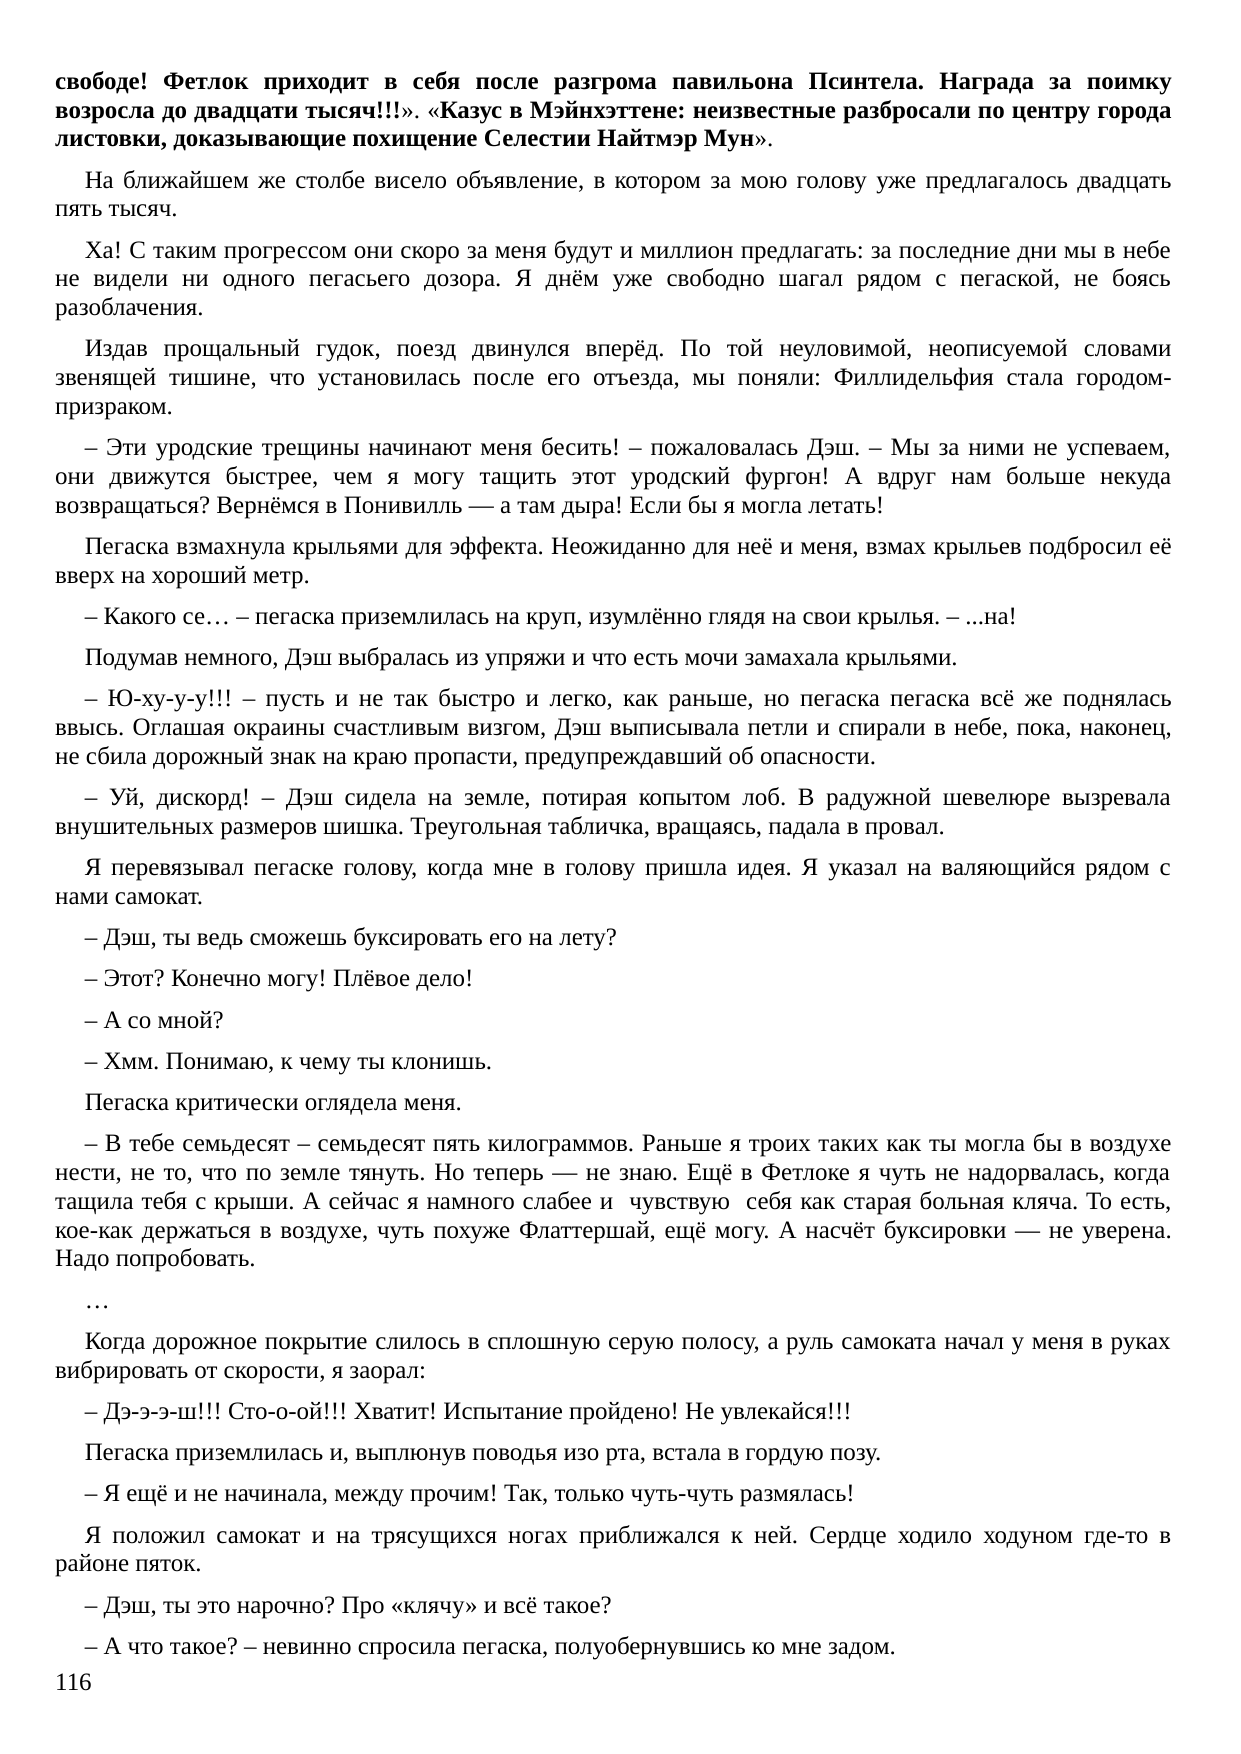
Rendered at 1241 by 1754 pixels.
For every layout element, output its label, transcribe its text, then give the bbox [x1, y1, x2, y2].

text – Ю-ху-у-у!!! – пусть и не так быстро и легко, как раньше, но пегаска пегаска всё же поднялась ввысь. Оглашая окраины счастливым визгом, Дэш выписывала петли и спирали в небе, пока, наконец, не сбила дорожный знак на краю пропасти, предупреждавший об опасности. [55, 683, 1173, 770]
text – Какого се… – пегаска приземлилась на круп, изумлённо глядя на свои крылья. – ...на! [55, 601, 1173, 630]
text Пегаска критически оглядела меня. [55, 1087, 1173, 1116]
text – Эти уродские трещины начинают меня бесить! – пожаловалась Дэш. – Мы за ними не успеваем, они движутся быстрее, чем я могу тащить этот уродский фургон! А вдруг нам больше некуда возвращаться? Вернёмся в Понивилль — а там дыра! Если бы я могла летать! [55, 432, 1173, 518]
text – В тебе семьдесят – семьдесят пять килограммов. Раньше я троих таких как ты могла бы в воздухе нести, не то, что по земле тянуть. Но теперь — не знаю. Ещё в Фетлоке я чуть не надорвалась, когда тащила тебя с крыши. А сейчас я намного слабее и чувствую себя как старая больная кляча. То есть, кое-как держаться в воздухе, чуть похуже Флаттершай, ещё могу. А насчёт буксировки — не уверена. Надо попробовать. [55, 1128, 1173, 1272]
text – Этот? Конечно могу! Плёвое дело! [55, 963, 1173, 992]
text Подумав немного, Дэш выбралась из упряжи и что есть мочи замахала крыльями. [55, 642, 1173, 671]
text Пегаска приземлилась и, выплюнув поводья изо рта, встала в гордую позу. [55, 1437, 1173, 1466]
text Я положил самокат и на трясущихся ногах приближался к ней. Сердце ходило ходуном где-то в районе пяток. [55, 1520, 1173, 1577]
text Издав прощальный гудок, поезд двинулся вперёд. По той неуловимой, неописуемой словами звенящей тишине, что установилась после его отъезда, мы поняли: Филлидельфия стала городом-призраком. [55, 333, 1173, 420]
text – Уй, дискорд! – Дэш сидела на земле, потирая копытом лоб. В радужной шевелюре вызревала внушительных размеров шишка. Треугольная табличка, вращаясь, падала в провал. [55, 782, 1173, 840]
text – Дэш, ты ведь сможешь буксировать его на лету? [55, 922, 1173, 951]
text Я перевязывал пегаске голову, когда мне в голову пришла идея. Я указал на валяющийся рядом с нами самокат. [55, 852, 1173, 910]
text – Хмм. Понимаю, к чему ты клонишь. [55, 1046, 1173, 1075]
text – Дэ-э-э-ш!!! Сто-о-ой!!! Хватит! Испытание пройдено! Не увлекайся!!! [55, 1396, 1173, 1425]
text – А со мной? [55, 1005, 1173, 1033]
text свободе! Фетлок приходит в себя после разгрома павильона Псинтела. Награда за поимку возросла до двадцати тысяч!!!». «Казус в Мэйнхэттене: неизвестные разбросали по центру города листовки, доказывающие похищение Селестии Найтмэр Мун». [55, 66, 1173, 152]
text – Я ещё и не начинала, между прочим! Так, только чуть-чуть размялась! [55, 1478, 1173, 1507]
text Пегаска взмахнула крыльями для эффекта. Неожиданно для неё и меня, взмах крыльев подбросил её вверх на хороший метр. [55, 531, 1173, 588]
text На ближайшем же столбе висело объявление, в котором за мою голову уже предлагалось двадцать пять тысяч. [55, 165, 1173, 222]
text – Дэш, ты это нарочно? Про «клячу» и всё такое? [55, 1590, 1173, 1618]
text Ха! С таким прогрессом они скоро за меня будут и миллион предлагать: за последние дни мы в небе не видели ни одного пегасьего дозора. Я днём уже свободно шагал рядом с пегаской, не боясь разоблачения. [55, 235, 1173, 321]
text – А что такое? – невинно спросила пегаска, полуобернувшись ко мне задом. [55, 1631, 1173, 1660]
text … [55, 1285, 1173, 1313]
text Когда дорожное покрытие слилось в сплошную серую полосу, а руль самоката начал у меня в руках вибрировать от скорости, я заорал: [55, 1326, 1173, 1383]
